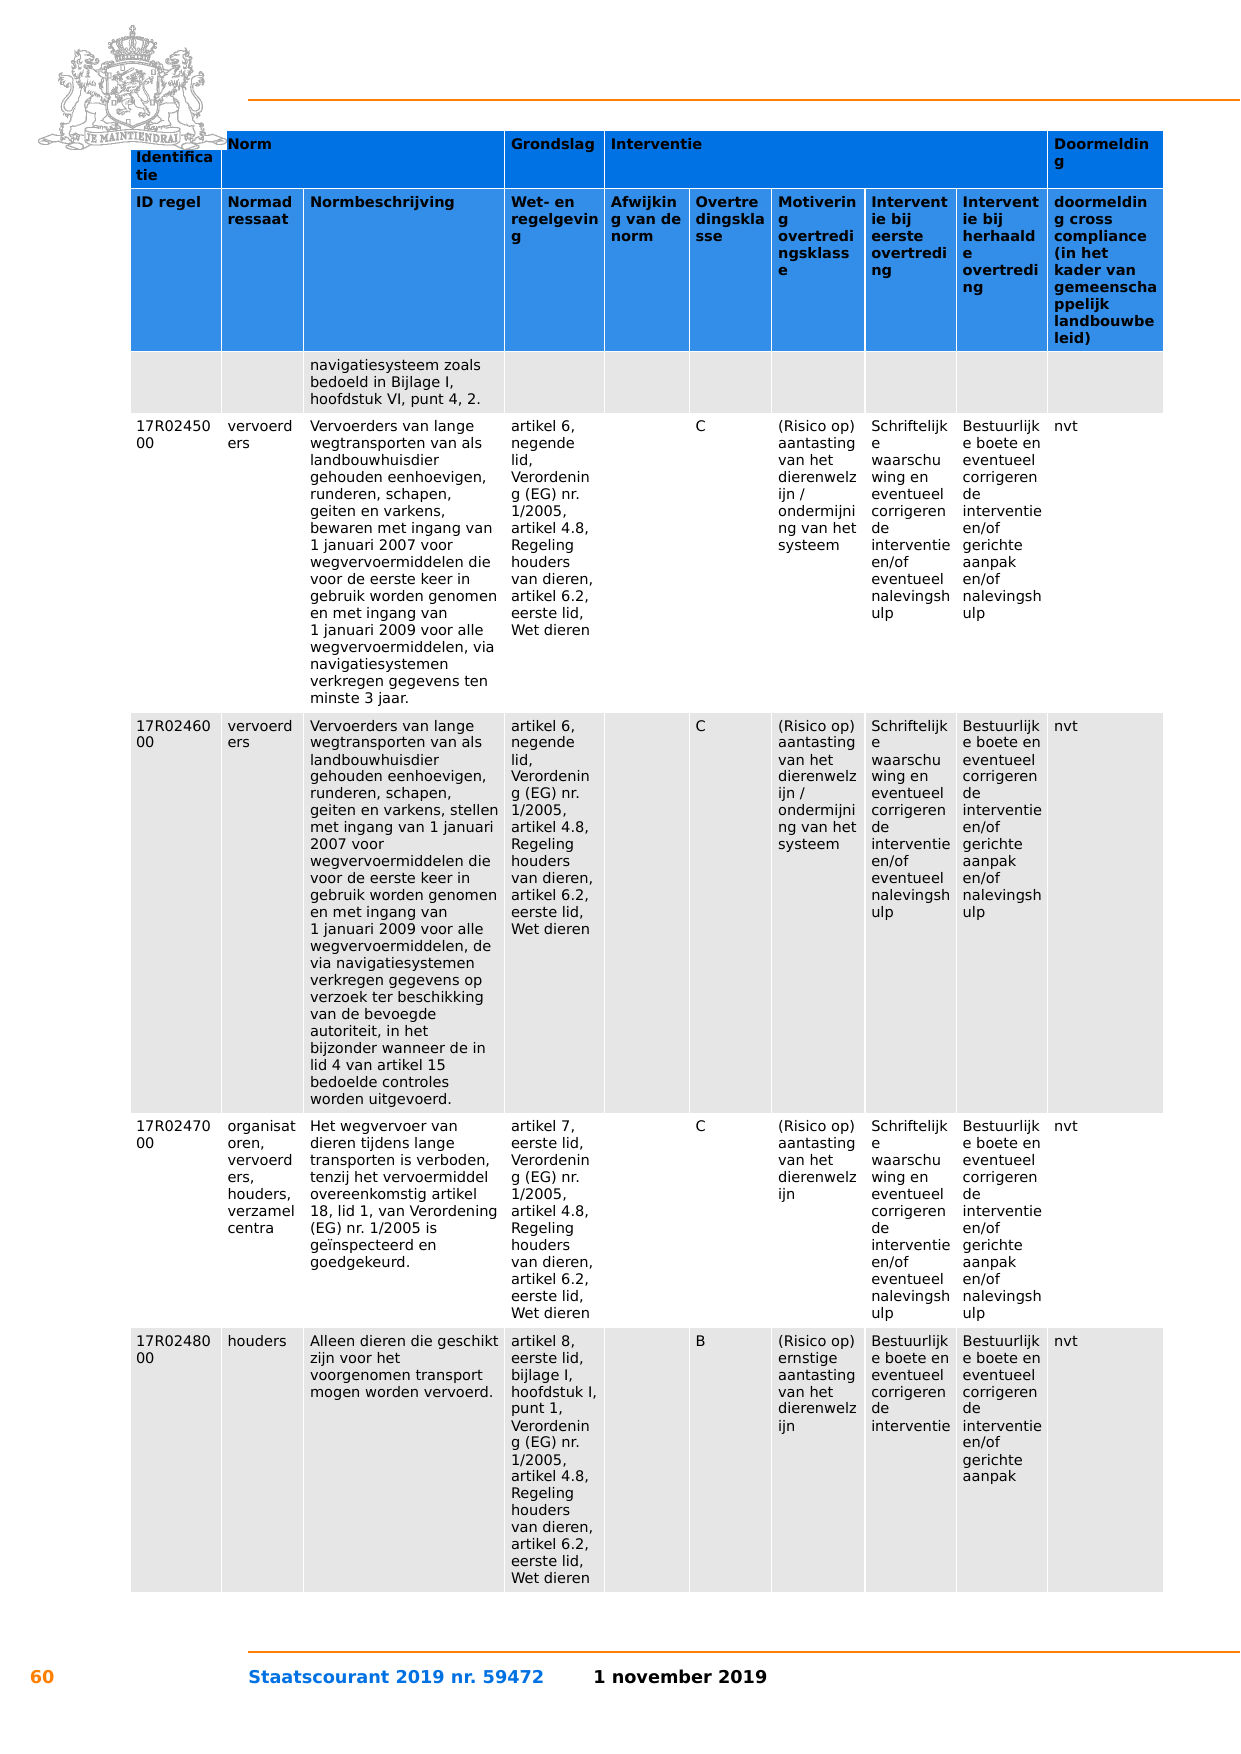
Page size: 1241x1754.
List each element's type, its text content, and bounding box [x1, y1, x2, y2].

table_cell [957, 352, 1047, 413]
table_cell houders [222, 1328, 303, 1592]
table_cell artikel 6, negende lid, Verordening (EG) nr. 1/2005, artikel 4.8, Regeling houders van dieren, artikel 6.2, eerste lid, Wet dieren [505, 713, 604, 1113]
table_cell Alleen dieren die geschikt zijn voor het voorgenomen transport mogen worden vervoerd. [304, 1328, 504, 1592]
table_cell B [690, 1328, 771, 1592]
table_cell vervoerders [222, 713, 303, 1113]
table_cell vervoerders [222, 414, 303, 712]
table_cell Vervoerders van lange wegtransporten van als landbouwhuisdier gehouden eenhoevigen, runderen, schapen, geiten en varkens, stellen met ingang van 1 januari 2007 voor wegvervoermiddelen die voor de eerste keer in gebruik worden genomen en met ingang van 1 januari 2009 voor alle wegvervoermiddelen, de via navigatiesystemen verkregen gegevens op verzoek ter beschikking van de bevoegde autoriteit, in het bijzonder wanneer de in lid 4 van artikel 15 bedoelde controles worden uitgevoerd. [304, 713, 504, 1113]
table_cell C [690, 1114, 771, 1327]
table_cell [605, 414, 689, 712]
table_cell Normadressaat [222, 189, 303, 351]
table_cell (Risico op) aantasting van het dierenwelzijn / ondermijning van het systeem [772, 414, 864, 712]
table_cell Interventie bij eerste overtreding [866, 189, 956, 351]
table_cell artikel 7, eerste lid, Verordening (EG) nr. 1/2005, artikel 4.8, Regeling houders van dieren, artikel 6.2, eerste lid, Wet dieren [505, 1114, 604, 1327]
table_header Doormelding [1048, 131, 1163, 188]
table_cell Interventie bij herhaalde overtreding [957, 189, 1047, 351]
table_cell Overtredingsklasse [690, 189, 771, 351]
table_cell ID regel [131, 189, 221, 351]
table_cell 17R0246000 [131, 713, 221, 1113]
table_cell C [690, 713, 771, 1113]
table_cell doormelding cross compliance (in het kader van gemeenschappelijk landbouwbeleid) [1048, 189, 1163, 351]
table_cell navigatiesysteem zoals bedoeld in Bijlage I, hoofdstuk VI, punt 4, 2. [304, 352, 504, 413]
table_cell organisatoren, vervoerders, houders, verzamelcentra [222, 1114, 303, 1327]
table_cell [605, 1114, 689, 1327]
table_header Identificatie [131, 150, 221, 188]
table_cell (Risico op) aantasting van het dierenwelzijn / ondermijning van het systeem [772, 713, 864, 1113]
table_cell nvt [1048, 713, 1163, 1113]
table_cell Schriftelijke waarschuwing en eventueel corrigerende interventie en/of eventueel nalevingshulp [866, 1114, 956, 1327]
table_cell Bestuurlijke boete en eventueel corrigerende interventie en/of gerichte aanpak en/of nalevingshulp [957, 713, 1047, 1113]
table_cell Vervoerders van lange wegtransporten van als landbouwhuisdier gehouden eenhoevigen, runderen, schapen, geiten en varkens, bewaren met ingang van 1 januari 2007 voor wegvervoermiddelen die voor de eerste keer in gebruik worden genomen en met ingang van 1 januari 2009 voor alle wegvervoermiddelen, via navigatiesystemen verkregen gegevens ten minste 3 jaar. [304, 414, 504, 712]
table_cell nvt [1048, 1114, 1163, 1327]
table_cell Bestuurlijke boete en eventueel corrigerende interventie [866, 1328, 956, 1592]
table_cell Het wegvervoer van dieren tijdens lange transporten is verboden, tenzij het vervoermiddel overeenkomstig artikel 18, lid 1, van Verordening (EG) nr. 1/2005 is geïnspecteerd en goedgekeurd. [304, 1114, 504, 1327]
table_header Interventie [605, 131, 1047, 188]
table_cell artikel 8, eerste lid, bijlage I, hoofdstuk I, punt 1, Verordening (EG) nr. 1/2005, artikel 4.8, Regeling houders van dieren, artikel 6.2, eerste lid, Wet dieren [505, 1328, 604, 1592]
table_cell (Risico op) ernstige aantasting van het dierenwelzijn [772, 1328, 864, 1592]
table_cell [222, 352, 303, 413]
table_cell [505, 352, 604, 413]
table_cell nvt [1048, 414, 1163, 712]
table_cell [866, 352, 956, 413]
table_cell Bestuurlijke boete en eventueel corrigerende interventie en/of gerichte aanpak [957, 1328, 1047, 1592]
table_cell artikel 6, negende lid, Verordening (EG) nr. 1/2005, artikel 4.8, Regeling houders van dieren, artikel 6.2, eerste lid, Wet dieren [505, 414, 604, 712]
table_cell Motivering overtredingsklasse [772, 189, 864, 351]
table_cell [605, 352, 689, 413]
table_cell Normbeschrijving [304, 189, 504, 351]
table_cell nvt [1048, 1328, 1163, 1592]
table_cell 17R0245000 [131, 414, 221, 712]
table_cell [690, 352, 771, 413]
table_cell [772, 352, 864, 413]
table_cell Bestuurlijke boete en eventueel corrigerende interventie en/of gerichte aanpak en/of nalevingshulp [957, 414, 1047, 712]
table_cell Schriftelijke waarschuwing en eventueel corrigerende interventie en/of eventueel nalevingshulp [866, 414, 956, 712]
table_cell (Risico op) aantasting van het dierenwelzijn [772, 1114, 864, 1327]
table_cell [1048, 352, 1163, 413]
table_cell Afwijking van de norm [605, 189, 689, 351]
table_cell Schriftelijke waarschuwing en eventueel corrigerende interventie en/of eventueel nalevingshulp [866, 713, 956, 1113]
table_cell Wet- en regelgeving [505, 189, 604, 351]
table_cell C [690, 414, 771, 712]
table_cell 17R0248000 [131, 1328, 221, 1592]
table_cell [605, 1328, 689, 1592]
table_header Grondslag [505, 131, 604, 188]
table_cell Bestuurlijke boete en eventueel corrigerende interventie en/of gerichte aanpak en/of nalevingshulp [957, 1114, 1047, 1327]
table_cell 17R0247000 [131, 1114, 221, 1327]
table_cell [605, 713, 689, 1113]
table_header Norm [222, 131, 504, 188]
picture [38, 25, 227, 150]
table_cell [131, 352, 221, 413]
